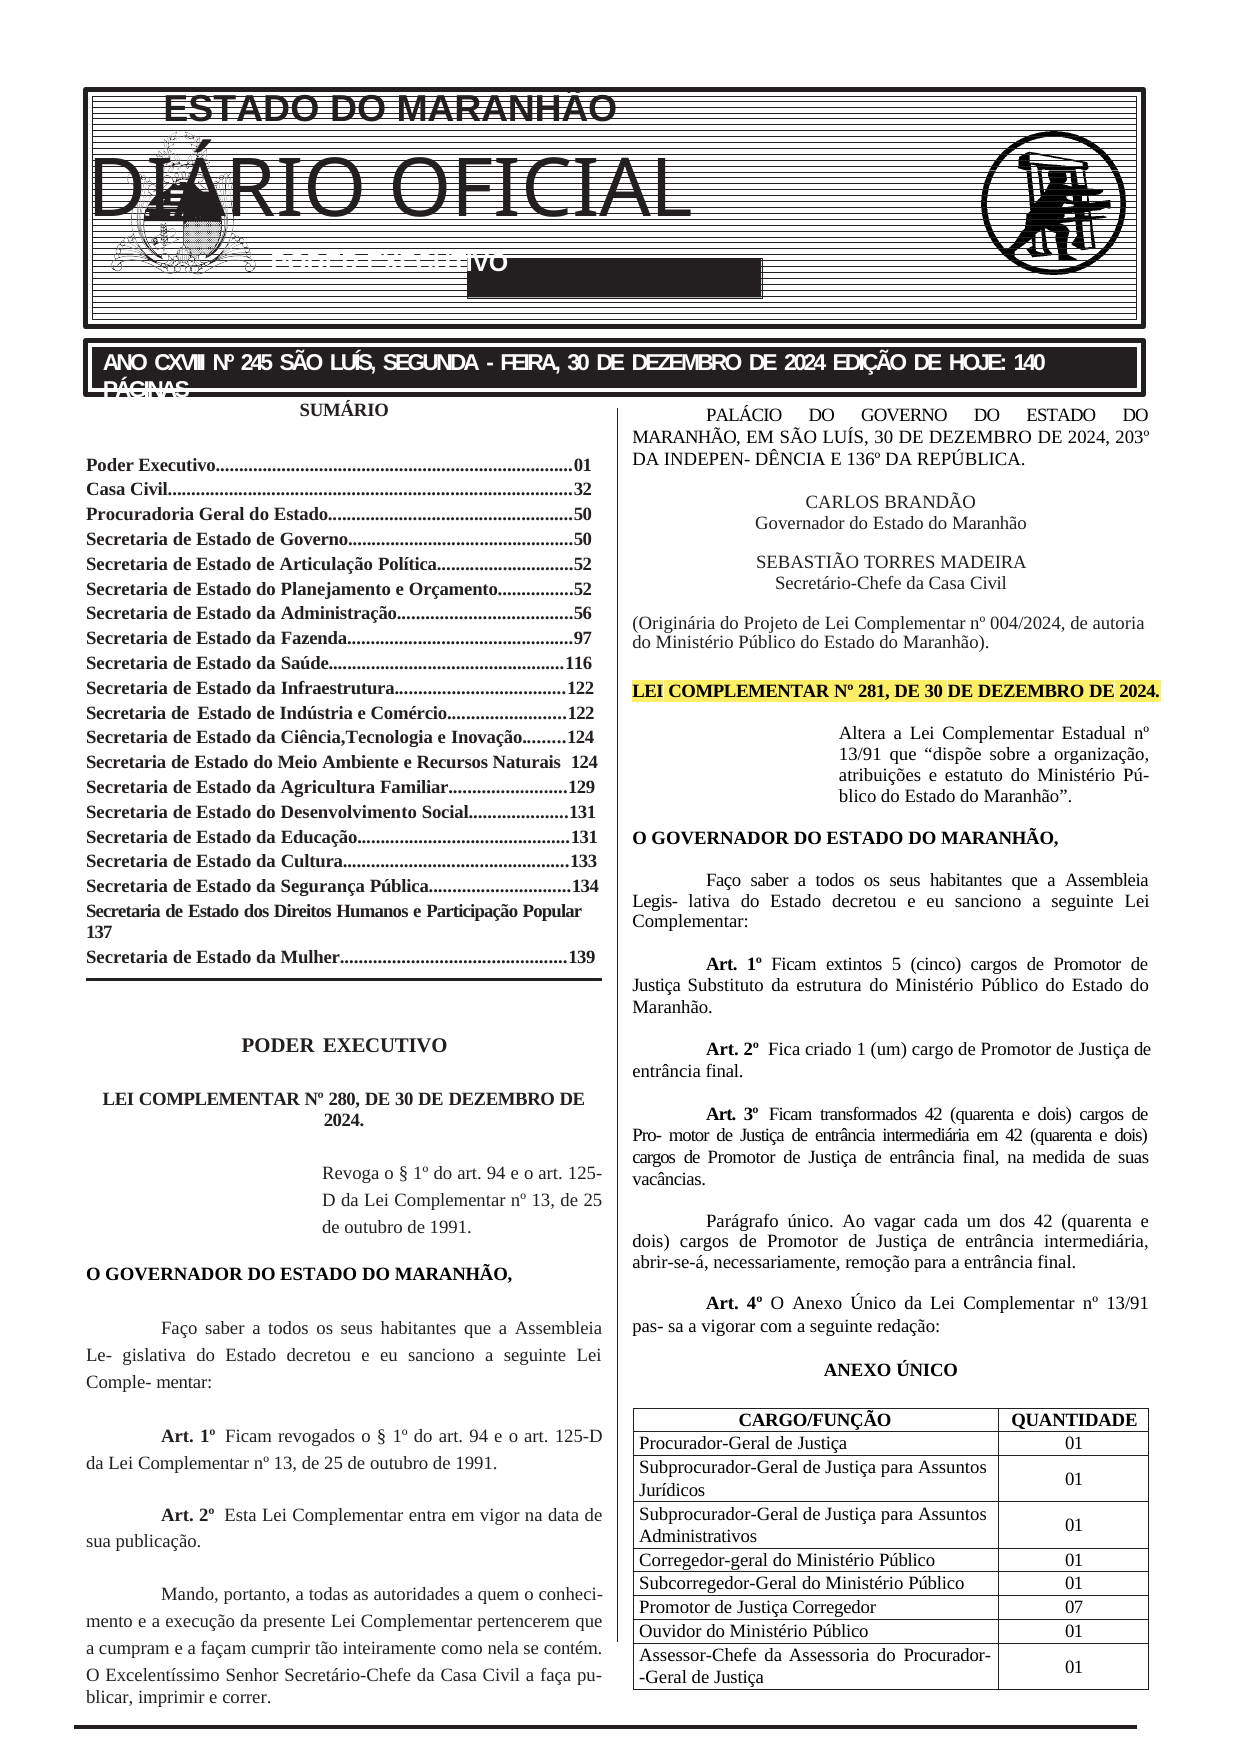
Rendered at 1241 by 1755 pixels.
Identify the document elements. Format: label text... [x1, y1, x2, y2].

table_header CARGO/FUNÇÃO [634, 1409, 998, 1431]
text Mando, portanto, a todas as autoridades a quem o conheci- mento e a execução da presente Lei Complementar pertencerem que a cumpram e a façam cumprir tão inteiramente como nela se contém. [86, 1583, 603, 1658]
table_cell 01 [999, 1432, 1148, 1455]
text Secretaria de Estado da Infraestrutura. 122 [86, 677, 607, 698]
text Art. 3º Ficam transformados 42 (quarenta e dois) cargos de Pro- motor de Justiça de entrância intermediária em 42 (quarenta e dois) cargos de Promotor de Justiça de entrância final, na medida de suas vacâncias. [632, 1103, 1149, 1189]
text Altera a Lei Complementar Estadual nº 13/91 que “dispõe sobre a organização, atribuições e estatuto do Ministério Pú- blico do Estado do Maranhão”. [839, 723, 1149, 806]
text Governador do Estado do Maranhão [620, 512, 1161, 534]
table_cell Assessor-Chefe da Assessoria do Procurador- -Geral de Justiça [634, 1644, 998, 1689]
text Faço saber a todos os seus habitantes que a Assembleia Le- gislativa do Estado decretou e eu sanciono a seguinte Lei Comple- mentar: [86, 1317, 603, 1393]
text Secretaria de Estado da Saúde. 116 [86, 652, 607, 673]
text Secretaria de Estado do Planejamento e Orçamento 52 [86, 577, 607, 599]
text Secretaria de Estado da Ciência,Tecnologia e Inovação. 124 [86, 726, 607, 748]
text O Excelentíssimo Senhor Secretário-Chefe da Casa Civil a faça pu- blicar, imprimir e correr. [86, 1663, 603, 1708]
subtitle PODER EXECUTIVO [82, 1033, 607, 1057]
text Casa Civil 32 [86, 478, 607, 500]
text Secretaria de Estado de Articulação Política 52 [86, 553, 607, 574]
text Poder Executivo 01 [86, 453, 607, 475]
text Art. 1º Ficam revogados o § 1º do art. 94 e o art. 125-D da Lei Complementar nº 13, de 25 de outubro de 1991. [86, 1425, 603, 1473]
text Secretaria de Estado da Agricultura Familiar. 129 [86, 776, 607, 797]
text Faço saber a todos os seus habitantes que a Assembleia Legis- lativa do Estado decretou e eu sanciono a seguinte Lei Complementar: [632, 869, 1149, 932]
text O GOVERNADOR DO ESTADO DO MARANHÃO, [632, 827, 1167, 848]
table_cell 07 [999, 1596, 1148, 1619]
table_cell Corregedor-geral do Ministério Público [634, 1549, 998, 1571]
text Secretaria de Estado da Fazenda 97 [86, 627, 607, 649]
text Art. 2º Fica criado 1 (um) cargo de Promotor de Justiça de [706, 1038, 1167, 1060]
text Art. 1º Ficam extintos 5 (cinco) cargos de Promotor de Justiça Substituto da estrutura do Ministério Público do Estado do Maranhão. [632, 952, 1149, 1017]
text CARLOS BRANDÃO [620, 491, 1161, 512]
table_cell 01 [999, 1502, 1148, 1547]
text Secretaria de Estado dos Direitos Humanos e Participação Popular 137 [86, 900, 607, 943]
text Secretaria de Estado de Indústria e Comércio. 122 [86, 702, 607, 723]
text LEI COMPLEMENTAR Nº 280, DE 30 DE DEZEMBRO DE 2024. [82, 1088, 606, 1131]
table_cell Subcorregedor-Geral do Ministério Público [634, 1572, 998, 1595]
table_cell 01 [999, 1620, 1148, 1642]
text SUMÁRIO [82, 399, 606, 421]
text Secretaria de Estado da Segurança Pública. 134 [86, 875, 607, 897]
table_cell Procurador-Geral de Justiça [634, 1432, 998, 1455]
text Secretaria de Estado do Desenvolvimento Social. 131 [86, 801, 607, 822]
text Parágrafo único. Ao vagar cada um dos 42 (quarenta e dois) cargos de Promotor de Justiça de entrância intermediária, abrir-se-á, necessariamente, remoção para a entrância final. [632, 1211, 1149, 1273]
text Secretaria de Estado do Meio Ambiente e Recursos Naturais 124 [86, 751, 607, 773]
table_cell 01 [999, 1572, 1148, 1595]
text Art. 4º O Anexo Único da Lei Complementar nº 13/91 pas- sa a vigorar com a seguinte redação: [632, 1292, 1149, 1336]
table_cell 01 [999, 1549, 1148, 1571]
text (Originária do Projeto de Lei Complementar nº 004/2024, de autoria do Ministério Público do Estado do Maranhão). [632, 613, 1162, 653]
text Secretaria de Estado da Mulher 139 [86, 946, 607, 968]
table_header QUANTIDADE [999, 1409, 1148, 1431]
text Art. 2º Esta Lei Complementar entra em vigor na data de sua publicação. [86, 1504, 603, 1552]
text SEBASTIÃO TORRES MADEIRA [621, 552, 1161, 573]
text Secretário-Chefe da Casa Civil [620, 573, 1161, 593]
text ANEXO ÚNICO [620, 1359, 1161, 1381]
table_cell 01 [999, 1644, 1148, 1689]
text PALÁCIO DO GOVERNO DO ESTADO DO MARANHÃO, EM SÃO LUÍS, 30 DE DEZEMBRO DE 2024, 203º DA INDEPEN- DÊNCIA E 136º DA REPÚBLICA. [632, 404, 1149, 470]
table_cell Promotor de Justiça Corregedor [634, 1596, 998, 1619]
text Secretaria de Estado da Educação. 131 [86, 826, 607, 847]
text Secretaria de Estado da Cultura. 133 [86, 850, 607, 872]
text Secretaria de Estado de Governo 50 [86, 528, 607, 549]
text Procuradoria Geral do Estado 50 [86, 503, 607, 525]
text Secretaria de Estado da Administração 56 [86, 602, 607, 624]
text entrância final. [632, 1060, 1167, 1081]
table_cell Subprocurador-Geral de Justiça para Assuntos Administrativos [634, 1502, 998, 1547]
text LEI COMPLEMENTAR Nº 281, DE 30 DE DEZEMBRO DE 2024. [632, 680, 1167, 702]
text O GOVERNADOR DO ESTADO DO MARANHÃO, [86, 1262, 607, 1284]
table_cell Subprocurador-Geral de Justiça para Assuntos Jurídicos [634, 1456, 998, 1501]
table_cell Ouvidor do Ministério Público [634, 1620, 998, 1642]
text Revoga o § 1º do art. 94 e o art. 125- D da Lei Complementar nº 13, de 25 de outubro de 1991. [322, 1162, 603, 1238]
table_cell 01 [999, 1456, 1148, 1501]
